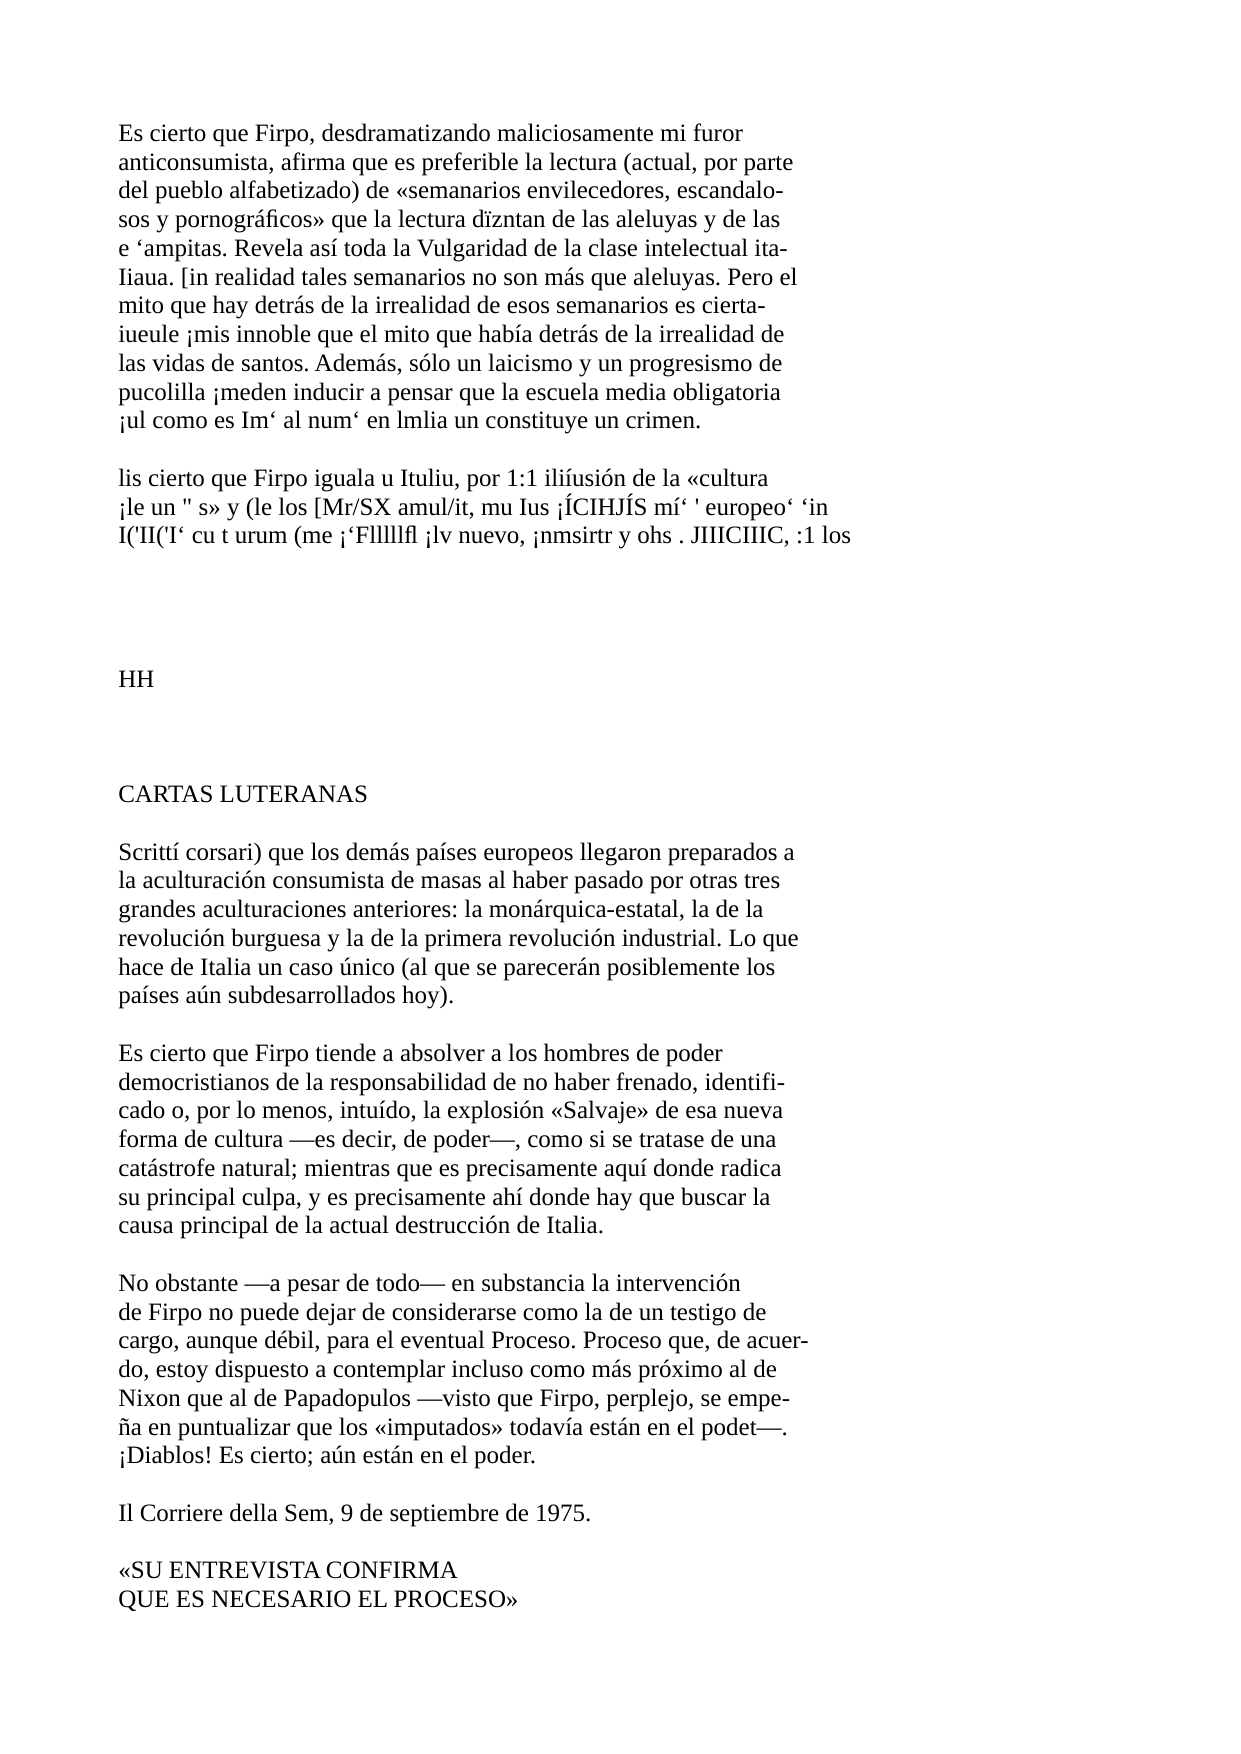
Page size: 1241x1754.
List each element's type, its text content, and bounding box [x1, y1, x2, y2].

text sos y pornográﬁcos» que la lectura dïzntan de las aleluyas y de las [118, 204, 1122, 233]
text Nixon que al de Papadopulos —visto que Firpo, perplejo, se empe- [118, 1383, 1122, 1412]
text anticonsumista, afirma que es preferible la lectura (actual, por parte [118, 147, 1122, 176]
text revolución burguesa y la de la primera revolución industrial. Lo que [118, 923, 1122, 952]
text catástrofe natural; mientras que es precisamente aquí donde radica [118, 1153, 1122, 1182]
text ¡ul como es Im‘ al num‘ en lmlia un constituye un crimen. [118, 406, 1122, 434]
text su principal culpa, y es precisamente ahí donde hay que buscar la [118, 1182, 1122, 1211]
text Iiaua. [in realidad tales semanarios no son más que aleluyas. Pero el [118, 262, 1122, 291]
text ¡Diablos! Es cierto; aún están en el poder. [118, 1441, 1122, 1469]
text «SU ENTREVISTA CONFIRMA [118, 1556, 1122, 1584]
text lis cierto que Firpo iguala u Ituliu, por 1:1 iliíusión de la «cultura [118, 463, 1122, 492]
text las vidas de santos. Además, sólo un laicismo y un progresismo de [118, 348, 1122, 377]
text grandes aculturaciones anteriores: la monárquica-estatal, la de la [118, 894, 1122, 923]
text I('II('I‘ cu t urum (me ¡‘Flllllﬂ ¡lv nuevo, ¡nmsirtr y ohs . JIIICIIIC, :1 los [118, 521, 1122, 549]
text cargo, aunque débil, para el eventual Proceso. Proceso que, de acuer- [118, 1326, 1122, 1354]
text No obstante —a pesar de todo— en substancia la intervención [118, 1268, 1122, 1297]
text países aún subdesarrollados hoy). [118, 981, 1122, 1009]
text ña en puntualizar que los «imputados» todavía están en el podet—. [118, 1412, 1122, 1441]
text Il Corriere della Sem, 9 de septiembre de 1975. [118, 1498, 1122, 1527]
text ¡le un " s» y (le los [Mr/SX amul/it, mu Ius ¡ÍCIHJÍS mí‘ ' europeo‘ ‘in [118, 492, 1122, 521]
text democristianos de la responsabilidad de no haber frenado, identifi- [118, 1067, 1122, 1096]
text do, estoy dispuesto a contemplar incluso como más próximo al de [118, 1354, 1122, 1383]
text iueule ¡mis innoble que el mito que había detrás de la irrealidad de [118, 319, 1122, 348]
text la aculturación consumista de masas al haber pasado por otras tres [118, 866, 1122, 894]
text del pueblo alfabetizado) de «semanarios envilecedores, escandalo- [118, 176, 1122, 204]
text CARTAS LUTERANAS [118, 779, 1122, 808]
text pucolilla ¡meden inducir a pensar que la escuela media obligatoria [118, 377, 1122, 406]
text Scrittí corsari) que los demás países europeos llegaron preparados a [118, 837, 1122, 866]
text cado o, por lo menos, intuído, la explosión «Salvaje» de esa nueva [118, 1096, 1122, 1124]
text causa principal de la actual destrucción de Italia. [118, 1211, 1122, 1239]
text hace de Italia un caso único (al que se parecerán posiblemente los [118, 952, 1122, 981]
text QUE ES NECESARIO EL PROCESO» [118, 1584, 1122, 1613]
text HH [118, 664, 1122, 693]
text de Firpo no puede dejar de considerarse como la de un testigo de [118, 1297, 1122, 1326]
text Es cierto que Firpo, desdramatizando maliciosamente mi furor [118, 118, 1122, 147]
text mito que hay detrás de la irrealidad de esos semanarios es cierta- [118, 291, 1122, 319]
text Es cierto que Firpo tiende a absolver a los hombres de poder [118, 1038, 1122, 1067]
text e ‘ampitas. Revela así toda la Vulgaridad de la clase intelectual ita- [118, 233, 1122, 262]
text forma de cultura —es decir, de poder—, como si se tratase de una [118, 1124, 1122, 1153]
